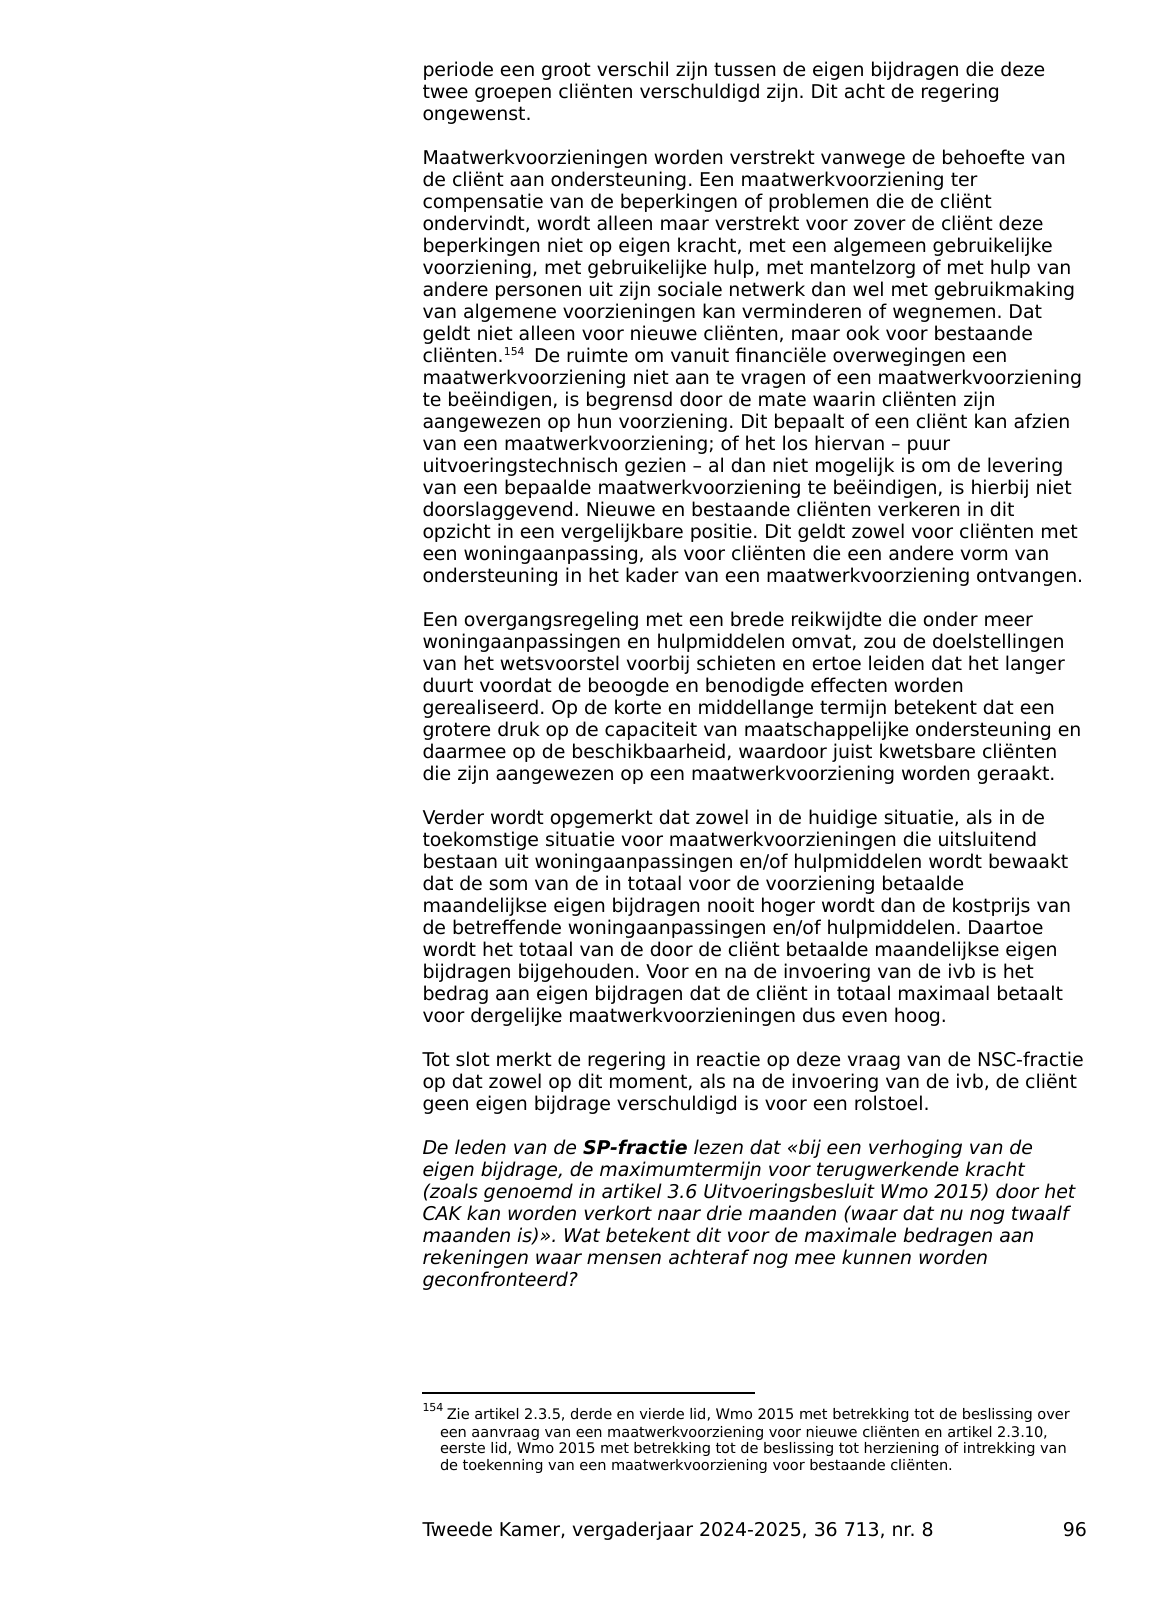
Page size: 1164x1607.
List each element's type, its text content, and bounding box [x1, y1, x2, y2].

text Tot slot merkt de regering in reactie op deze vraag van de NSC-fractie op dat zowel op dit moment, als na de invoering van de ivb, de cliënt geen eigen bijdrage verschuldigd is voor een rolstoel. [422, 1049, 1087, 1115]
text Zie artikel 2.3.5, derde en vierde lid, Wmo 2015 met betrekking tot de beslissing over een aanvraag van een maatwerkvoorziening voor nieuwe cliënten en artikel 2.3.10, eerste lid, Wmo 2015 met betrekking tot de beslissing tot herziening of intrekking van de toekenning van een maatwerkvoorziening voor bestaande cliënten. [422, 1402, 1087, 1474]
text Maatwerkvoorzieningen worden verstrekt vanwege de behoefte van de cliënt aan ondersteuning. Een maatwerkvoorziening ter compensatie van de beperkingen of problemen die de cliënt ondervindt, wordt alleen maar verstrekt voor zover de cliënt deze beperkingen niet op eigen kracht, met een algemeen gebruikelijke voorziening, met gebruikelijke hulp, met mantelzorg of met hulp van andere personen uit zijn sociale netwerk dan wel met gebruikmaking van algemene voorzieningen kan verminderen of wegnemen. Dat geldt niet alleen voor nieuwe cliënten, maar ook voor bestaande cliënten. De ruimte om vanuit financiële overwegingen een maatwerkvoorziening niet aan te vragen of een maatwerkvoorziening te beëindigen, is begrensd door de mate waarin cliënten zijn aangewezen op hun voorziening. Dit bepaalt of een cliënt kan afzien van een maatwerkvoorziening; of het los hiervan – puur uitvoeringstechnisch gezien – al dan niet mogelijk is om de levering van een bepaalde maatwerkvoorziening te beëindigen, is hierbij niet doorslaggevend. Nieuwe en bestaande cliënten verkeren in dit opzicht in een vergelijkbare positie. Dit geldt zowel voor cliënten met een woningaanpassing, als voor cliënten die een andere vorm van ondersteuning in het kader van een maatwerkvoorziening ontvangen. [422, 147, 1087, 587]
text periode een groot verschil zijn tussen de eigen bijdragen die deze twee groepen cliënten verschuldigd zijn. Dit acht de regering ongewenst. [422, 59, 1087, 125]
text De leden van de SP-fractie lezen dat «bij een verhoging van de eigen bijdrage, de maximumtermijn voor terugwerkende kracht (zoals genoemd in artikel 3.6 Uitvoeringsbesluit Wmo 2015) door het CAK kan worden verkort naar drie maanden (waar dat nu nog twaalf maanden is)». Wat betekent dit voor de maximale bedragen aan rekeningen waar mensen achteraf nog mee kunnen worden geconfronteerd? [422, 1137, 1087, 1291]
text Een overgangsregeling met een brede reikwijdte die onder meer woningaanpassingen en hulpmiddelen omvat, zou de doelstellingen van het wetsvoorstel voorbij schieten en ertoe leiden dat het langer duurt voordat de beoogde en benodigde effecten worden gerealiseerd. Op de korte en middellange termijn betekent dat een grotere druk op de capaciteit van maatschappelijke ondersteuning en daarmee op de beschikbaarheid, waardoor juist kwetsbare cliënten die zijn aangewezen op een maatwerkvoorziening worden geraakt. [422, 609, 1087, 785]
text Verder wordt opgemerkt dat zowel in de huidige situatie, als in de toekomstige situatie voor maatwerkvoorzieningen die uitsluitend bestaan uit woningaanpassingen en/of hulpmiddelen wordt bewaakt dat de som van de in totaal voor de voorziening betaalde maandelijkse eigen bijdragen nooit hoger wordt dan de kostprijs van de betreffende woningaanpassingen en/of hulpmiddelen. Daartoe wordt het totaal van de door de cliënt betaalde maandelijkse eigen bijdragen bijgehouden. Voor en na de invoering van de ivb is het bedrag aan eigen bijdragen dat de cliënt in totaal maximaal betaalt voor dergelijke maatwerkvoorzieningen dus even hoog. [422, 807, 1087, 1027]
